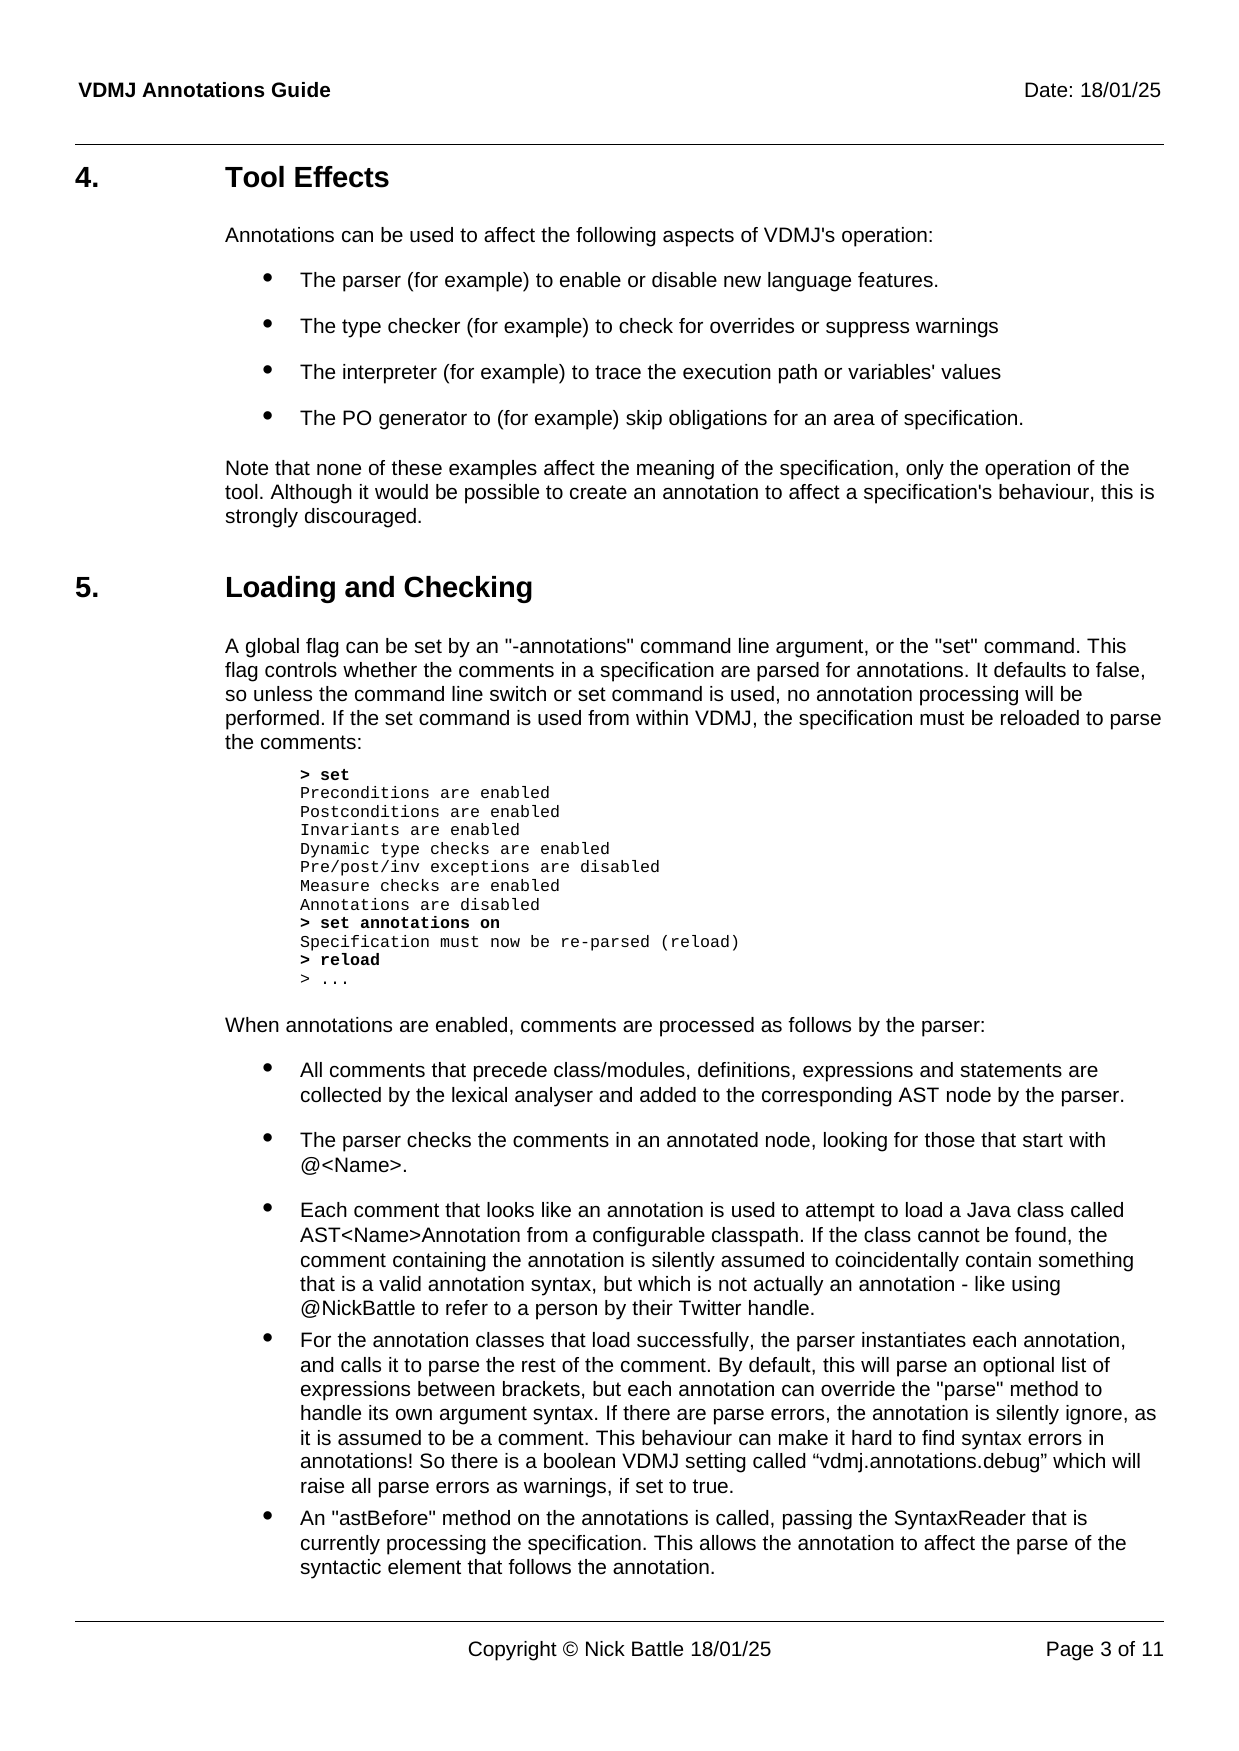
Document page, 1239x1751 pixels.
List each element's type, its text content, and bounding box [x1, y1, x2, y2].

list All comments that precede class/modules, definitions, expressions and statements are collected by the lexical analyser and added to the corresponding AST node by the parser. [262, 1050, 1164, 1107]
text > set [300, 767, 1164, 785]
text Measure checks are enabled [300, 878, 1164, 896]
text Note that none of these examples affect the meaning of the specification, only the operation of the tool. Although it would be possible to create an annotation to affect a specification's behaviour, this is strongly discouraged. [225, 456, 1164, 528]
list The parser checks the comments in an annotated node, looking for those that start with @<Name>. [262, 1120, 1164, 1177]
list For the annotation classes that load successfully, the parser instantiates each annotation, and calls it to parse the rest of the comment. By default, this will parse an optional list of expressions between brackets, but each annotation can override the "parse" method to handle its own argument syntax. If there are parse errors, the annotation is silently ignore, as it is assumed to be a comment. This behaviour can make it hard to find syntax errors in annotations! So there is a boolean VDMJ setting called “vdmj.annotations.debug” which will raise all parse errors as warnings, if set to true. [262, 1320, 1164, 1498]
list The interpreter (for example) to trace the execution path or variables' values [262, 352, 1164, 385]
list The PO generator to (for example) skip obligations for an area of specification. [262, 398, 1164, 431]
text Annotations can be used to affect the following aspects of VDMJ's operation: [225, 223, 1164, 247]
text > ... [300, 971, 1164, 989]
text Dynamic type checks are enabled [300, 841, 1164, 859]
text When annotations are enabled, comments are processed as follows by the parser: [225, 1013, 1164, 1037]
text Pre/post/inv exceptions are disabled [300, 859, 1164, 878]
list An "astBefore" method on the annotations is called, passing the SyntaxReader that is currently processing the specification. This allows the annotation to affect the parse of the syntactic element that follows the annotation. [262, 1498, 1164, 1579]
text Specification must now be re-parsed (reload) [300, 933, 1164, 952]
list Each comment that looks like an annotation is used to attempt to load a Java class called AST<Name>Annotation from a configurable classpath. If the class cannot be found, the comment containing the annotation is silently assumed to coincidentally contain something that is a valid annotation syntax, but which is not actually an annotation - like using @NickBattle to refer to a person by their Twitter handle. [262, 1190, 1164, 1320]
text > reload [300, 952, 1164, 971]
text A global flag can be set by an "-annotations" command line argument, or the "set" command. This flag controls whether the comments in a specification are parsed for annotations. It defaults to false, so unless the command line switch or set command is used, no annotation processing will be performed. If the set command is used from within VDMJ, the specification must be reloaded to parse the comments: [225, 634, 1164, 754]
list The type checker (for example) to check for overrides or suppress warnings [262, 306, 1164, 339]
text Postconditions are enabled [300, 804, 1164, 822]
list The parser (for example) to enable or disable new language features. [262, 260, 1164, 293]
text Invariants are enabled [300, 822, 1164, 841]
subtitle Loading and Checking [75, 570, 1164, 604]
text > set annotations on [300, 915, 1164, 933]
text Preconditions are enabled [300, 785, 1164, 804]
text Annotations are disabled [300, 896, 1164, 915]
subtitle Tool Effects [75, 160, 1164, 193]
